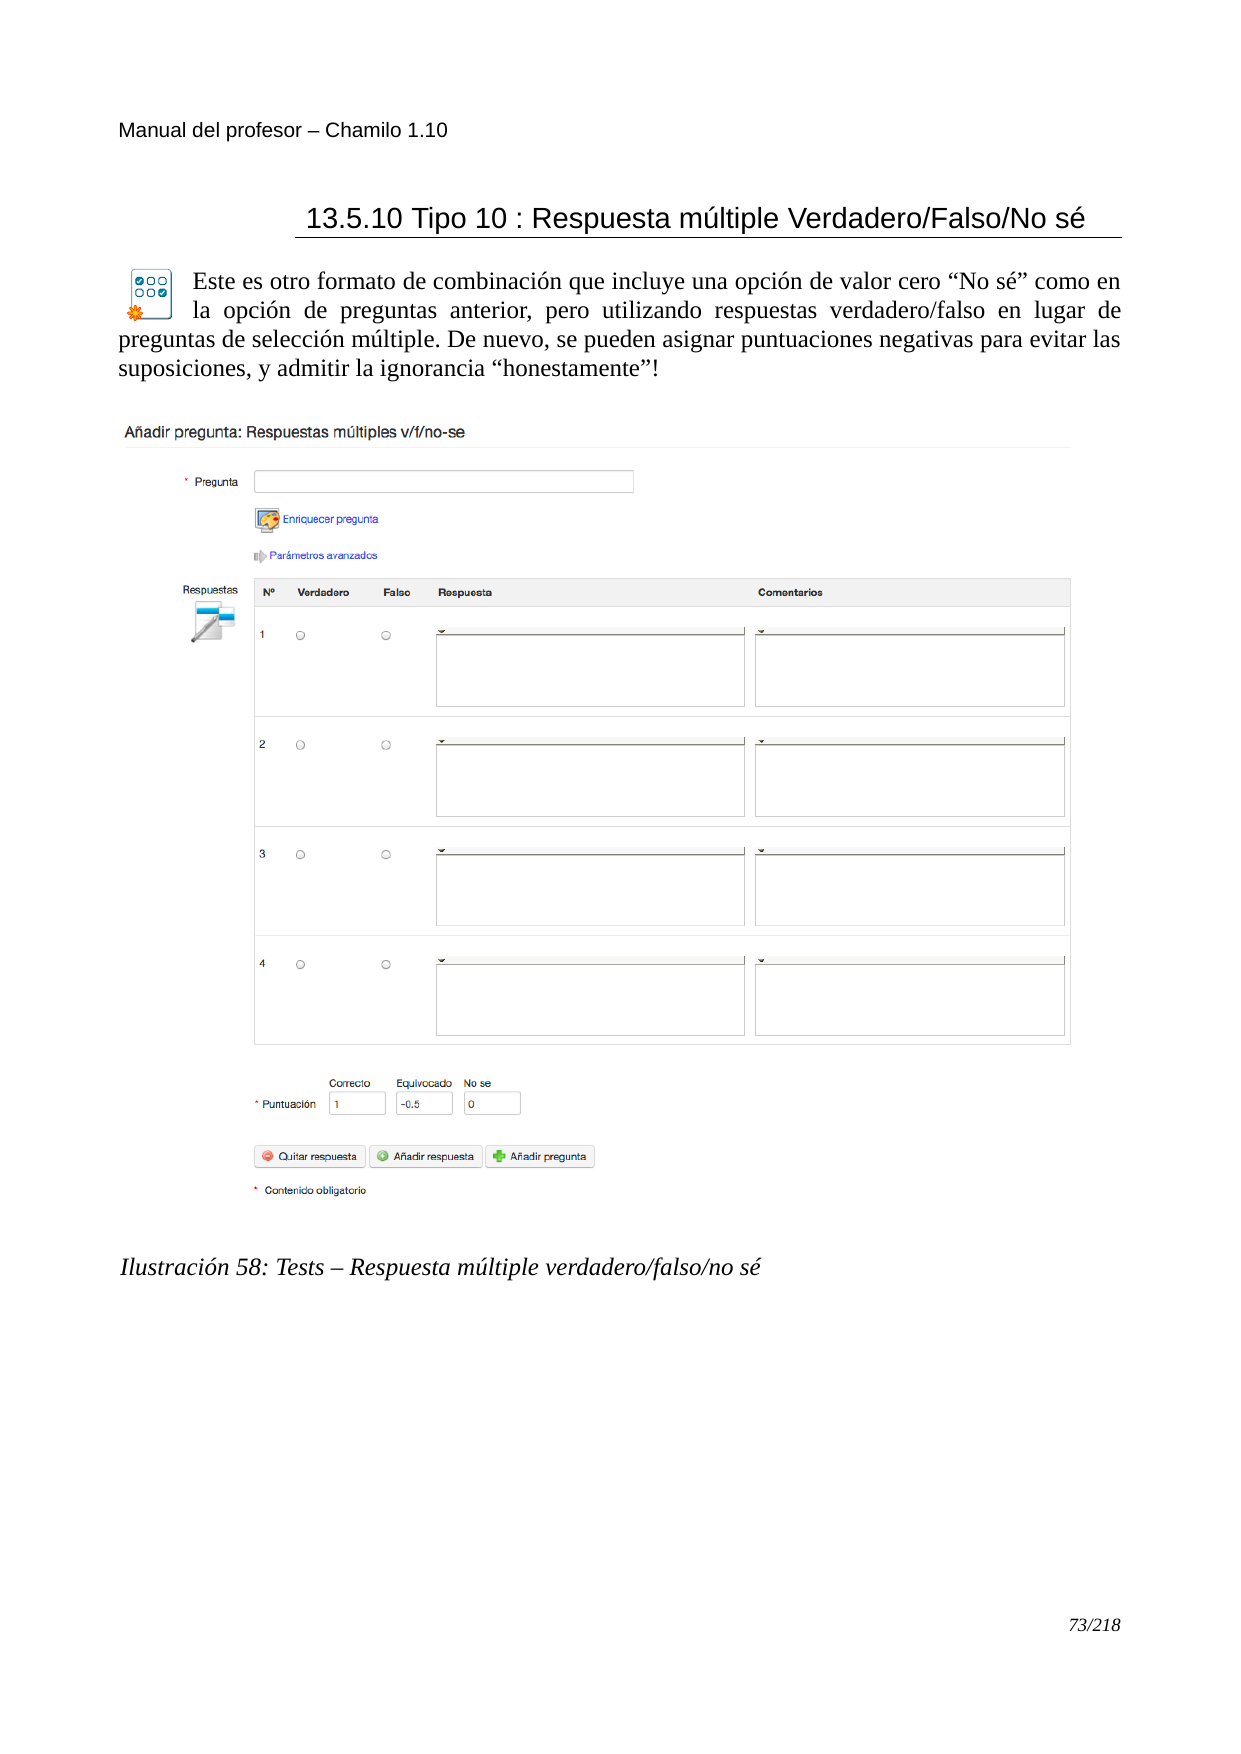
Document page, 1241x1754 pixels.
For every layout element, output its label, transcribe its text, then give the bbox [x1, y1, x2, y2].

text Este es otro formato de combinación que incluye una opción de valor cero “No sé” como en la opción de preguntas anterior, pero utilizando respuestas verdadero/falso en lugar de preguntas de selección múltiple. De nuevo, se pueden asignar puntuaciones negativas para evitar las suposiciones, y admitir la ignorancia “honestamente”! [118, 266, 1122, 381]
text Ilustración 58: Tests – Respuesta múltiple verdadero/falso/no sé [120, 1252, 1120, 1281]
subtitle Tipo 10 : Respuesta múltiple Verdadero/Falso/No sé [295, 201, 1122, 237]
picture [120, 418, 1081, 1199]
